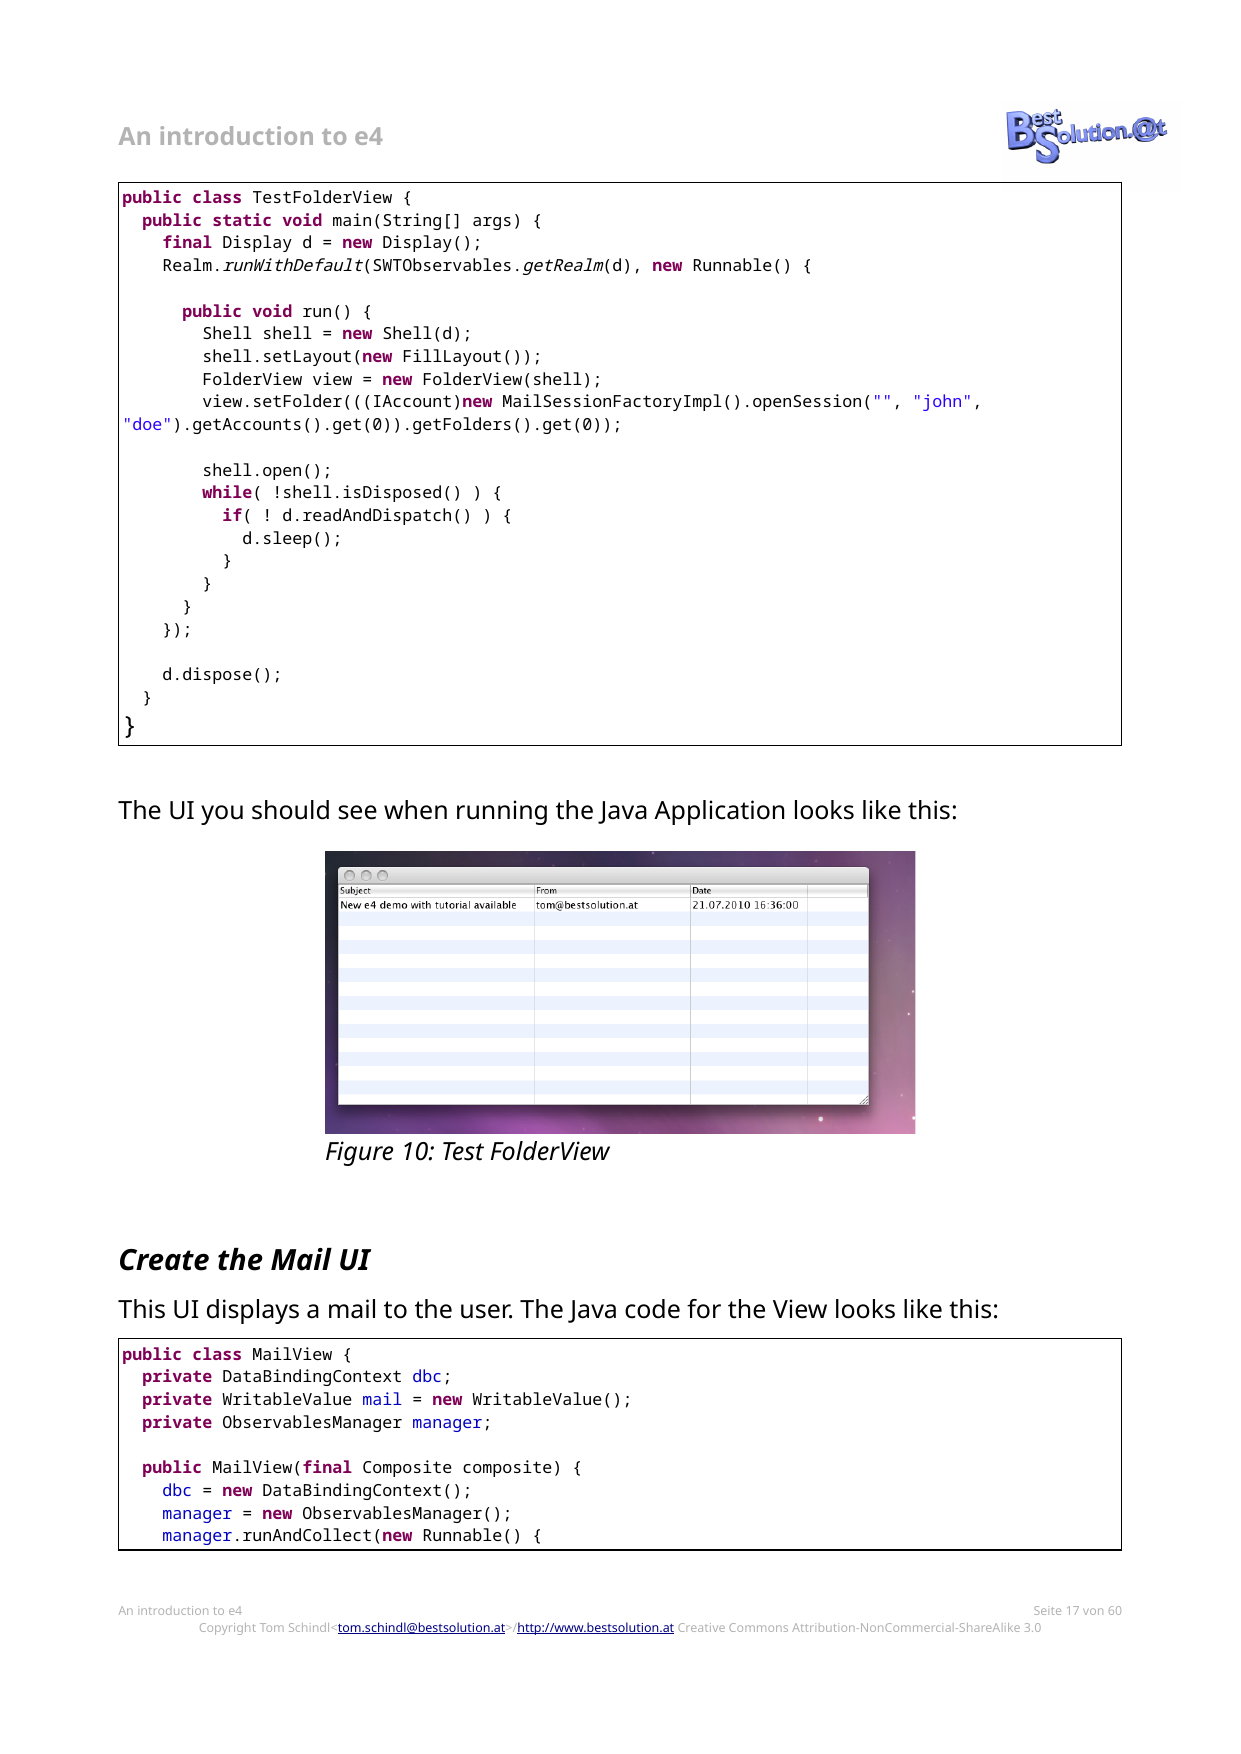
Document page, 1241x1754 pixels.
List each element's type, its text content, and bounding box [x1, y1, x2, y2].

text private WritableValue mail = new WritableValue(); [119, 1384, 1121, 1406]
text public static void main(String[] args) { [119, 204, 1121, 227]
text if( ! d.readAndDispatch() ) { [119, 499, 1121, 522]
text shell.setLayout(new FillLayout()); [119, 341, 1121, 363]
picture [1002, 101, 1181, 191]
text while( !shell.isDisposed() ) { [119, 477, 1121, 499]
picture [325, 851, 916, 1134]
text private ObservablesManager manager; [119, 1406, 1121, 1433]
text The UI you should see when running the Java Application looks like this: [118, 792, 1122, 827]
text Shell shell = new Shell(d); [119, 318, 1121, 341]
text } [119, 590, 1121, 613]
text }); [119, 613, 1121, 640]
text public class MailView { [119, 1339, 1121, 1361]
text Realm.runWithDefault(SWTObservables.getRealm(d), new Runnable() { [119, 250, 1121, 276]
text manager.runAndCollect(new Runnable() { [119, 1520, 1121, 1549]
text } [119, 568, 1121, 590]
text manager = new ObservablesManager(); [119, 1497, 1121, 1520]
text final Display d = new Display(); [119, 227, 1121, 250]
text } [119, 681, 1121, 704]
subtitle Create the Mail UI [118, 1239, 1122, 1279]
text Figure 10: Test FolderView [325, 1134, 915, 1168]
text d.dispose(); [119, 658, 1121, 681]
text } [119, 704, 1121, 745]
text d.sleep(); [119, 522, 1121, 545]
text FolderView view = new FolderView(shell); [119, 363, 1121, 386]
text dbc = new DataBindingContext(); [119, 1474, 1121, 1497]
text public class TestFolderView { [119, 183, 1121, 204]
text public MailView(final Composite composite) { [119, 1452, 1121, 1474]
text view.setFolder(((IAccount)new MailSessionFactoryImpl().openSession("", "john", "doe").getAccounts().get(0)).getFolders().get(0)); [119, 386, 1121, 435]
text public void run() { [119, 295, 1121, 318]
text } [119, 545, 1121, 568]
text private DataBindingContext dbc; [119, 1361, 1121, 1384]
text This UI displays a mail to the user. The Java code for the View looks like this: [118, 1292, 1122, 1326]
text shell.open(); [119, 454, 1121, 477]
